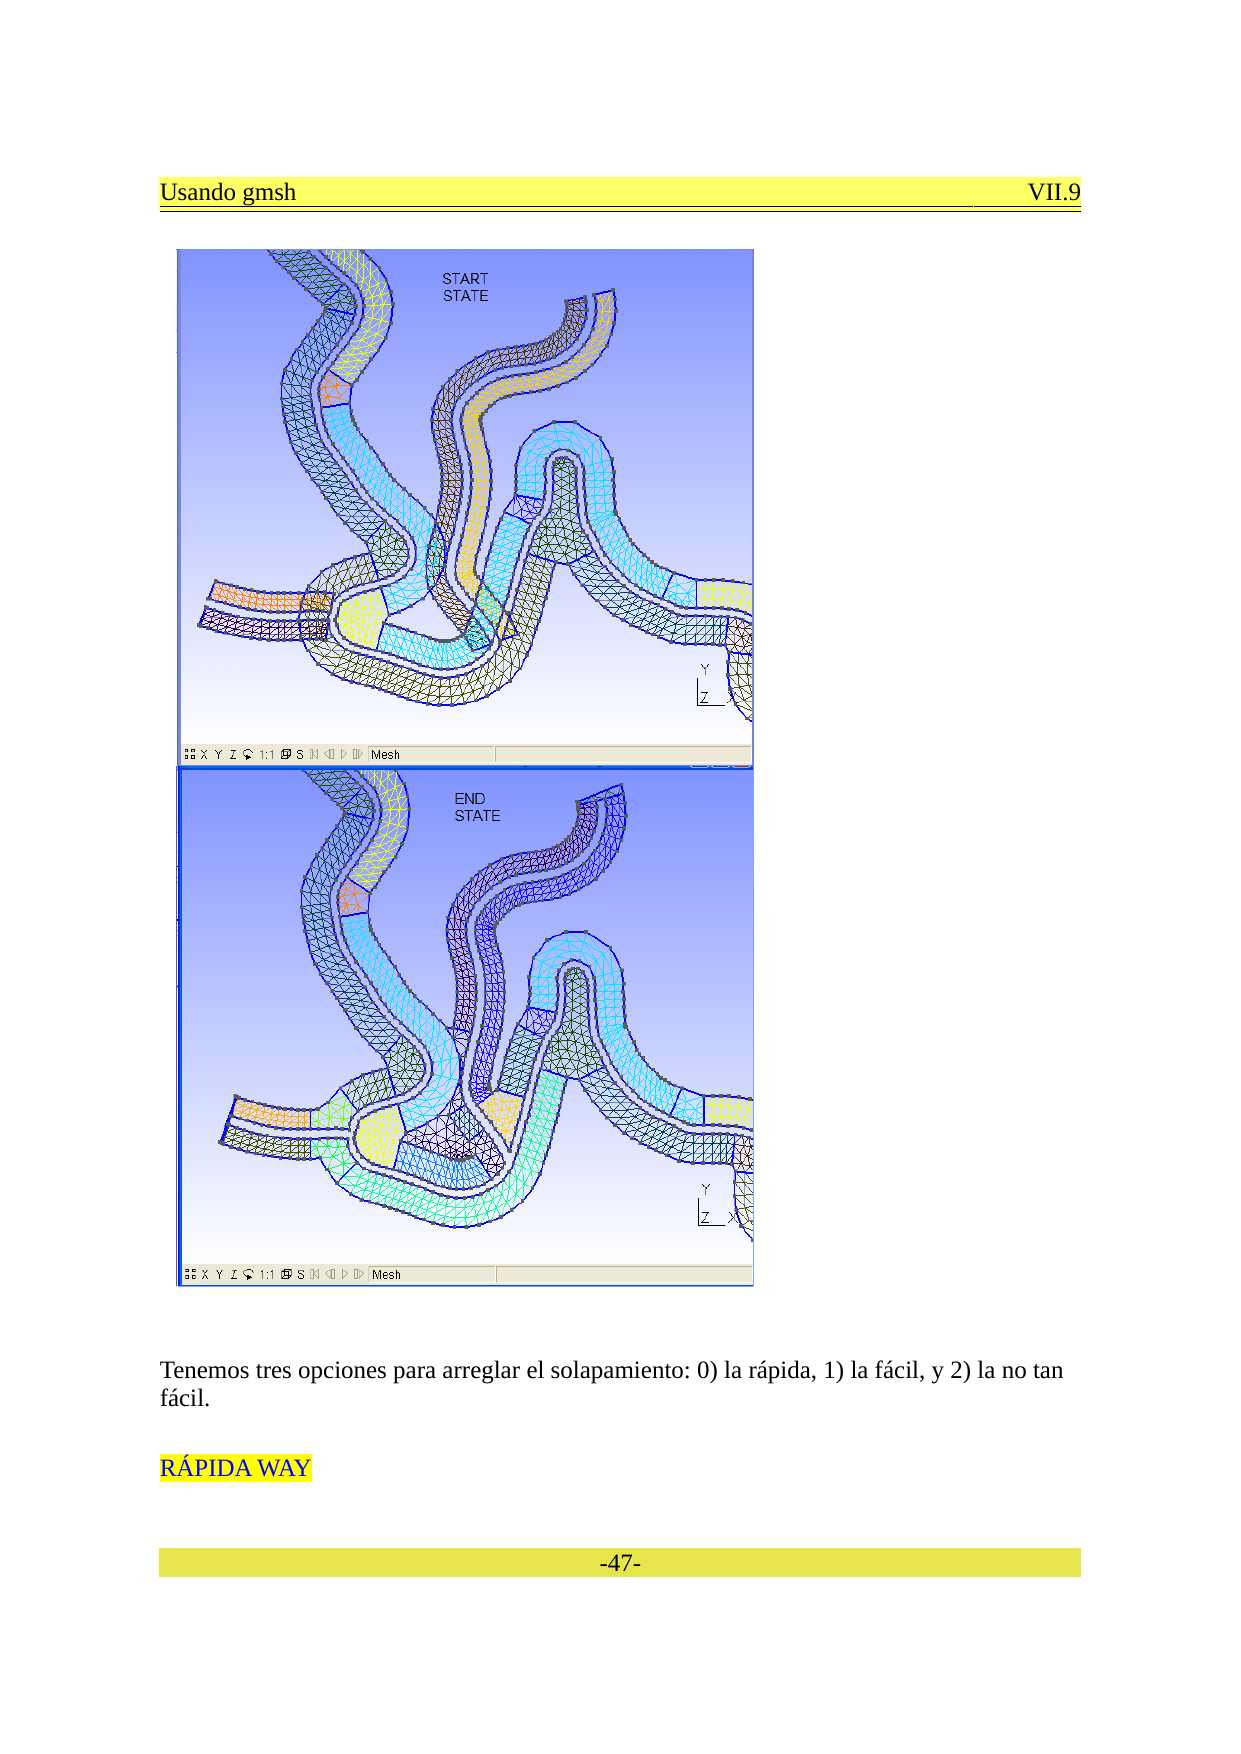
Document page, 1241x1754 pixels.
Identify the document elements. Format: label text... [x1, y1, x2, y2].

text Tenemos tres opciones para arreglar el solapamiento: 0) la rápida, 1) la fácil, y 2) la no tan fácil. [159, 1355, 1081, 1412]
text RÁPIDA WAY [159, 1453, 1081, 1482]
picture [176, 249, 754, 1287]
